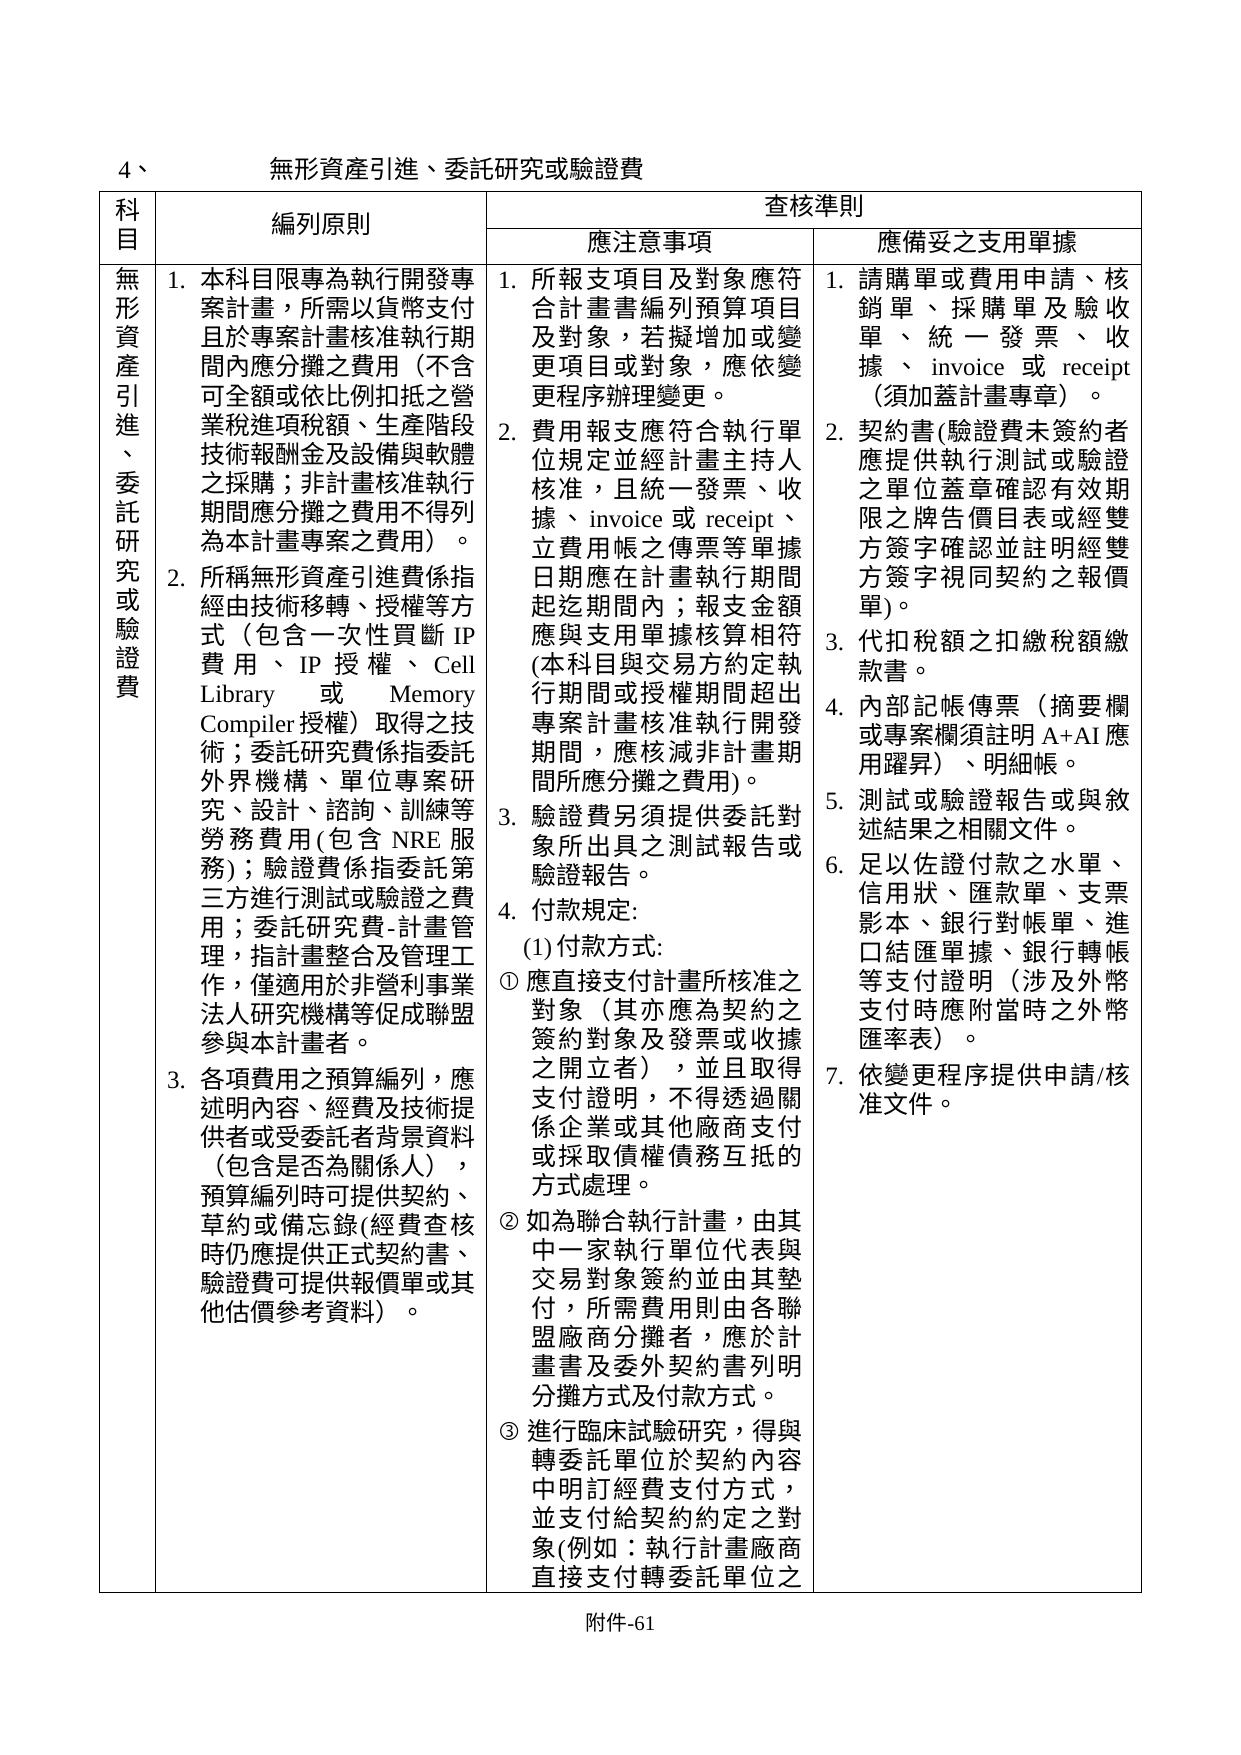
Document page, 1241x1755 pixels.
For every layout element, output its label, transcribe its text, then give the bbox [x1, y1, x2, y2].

table_header 科目 [100, 192, 155, 264]
table_cell 本科目限專為執行開發專案計畫，所需以貨幣支付且於專案計畫核准執行期間內應分攤之費用（不含可全額或依比例扣抵之營業稅進項稅額、生產階段技術報酬金及設備與軟體之採購；非計畫核准執行期間應分攤之費用不得列為本計畫專案之費用）。 所稱無形資產引進費係指經由技術移轉、授權等方式（包含一次性買斷IP費用、IP授權、Cell Library或Memory Compiler授權）取得之技術；委託研究費係指委託外界機構、單位專案研究、設計、諮詢、訓練等勞務費用(包含NRE服務)；驗證費係指委託第三方進行測試或驗證之費用；委託研究費-計畫管理，指計畫整合及管理工作，僅適用於非營利事業法人研究機構等促成聯盟參與本計畫者。 各項費用之預算編列，應述明內容、經費及技術提供者或受委託者背景資料（包含是否為關係人），預算編列時可提供契約、草約或備忘錄(經費查核時仍應提供正式契約書、驗證費可提供報價單或其他估價參考資料）。 [156, 265, 486, 1592]
list 無形資產引進、委託研究或驗證費 [118, 156, 1122, 185]
table_cell 應備妥之支用單據 [814, 229, 1141, 264]
table_cell 無形資產引進、委託研究或驗證費 [100, 265, 155, 1592]
table_header 編列原則 [156, 192, 486, 264]
table_cell 請購單或費用申請、核銷單、採購單及驗收單、統一發票、收據、invoice或receipt（須加蓋計畫專章）。 契約書(驗證費未簽約者應提供執行測試或驗證之單位蓋章確認有效期限之牌告價目表或經雙方簽字確認並註明經雙方簽字視同契約之報價單)。 代扣稅額之扣繳稅額繳款書。 內部記帳傳票（摘要欄或專案欄須註明A+AI應用躍昇）、明細帳。 測試或驗證報告或與敘述結果之相關文件。 足以佐證付款之水單、信用狀、匯款單、支票影本、銀行對帳單、進口結匯單據、銀行轉帳等支付證明（涉及外幣支付時應附當時之外幣匯率表）。 依變更程序提供申請/核准文件。 [814, 265, 1141, 1592]
table_cell 所報支項目及對象應符合計畫書編列預算項目及對象，若擬增加或變更項目或對象，應依變更程序辦理變更。 費用報支應符合執行單位規定並經計畫主持人核准，且統一發票、收據、invoice或receipt、立費用帳之傳票等單據日期應在計畫執行期間起迄期間內；報支金額應與支用單據核算相符(本科目與交易方約定執行期間或授權期間超出專案計畫核准執行開發期間，應核減非計畫期間所應分攤之費用)。 驗證費另須提供委託對象所出具之測試報告或驗證報告。 付款規定: 付款方式:  應直接支付計畫所核准之對象（其亦應為契約之簽約對象及發票或收據之開立者），並且取得支付證明，不得透過關係企業或其他廠商支付或採取債權債務互抵的方式處理。  如為聯合執行計畫，由其中一家執行單位代表與交易對象簽約並由其墊付，所需費用則由各聯盟廠商分攤者，應於計畫書及委外契約書列明分攤方式及付款方式。  進行臨床試驗研究，得與轉委託單位於契約內容中明訂經費支付方式，並支付給契約約定之對象(例如：執行計畫廠商直接支付轉委託單位之 [487, 265, 813, 1592]
table_cell 應注意事項 [487, 229, 813, 264]
table_header 查核準則 [487, 192, 1141, 227]
